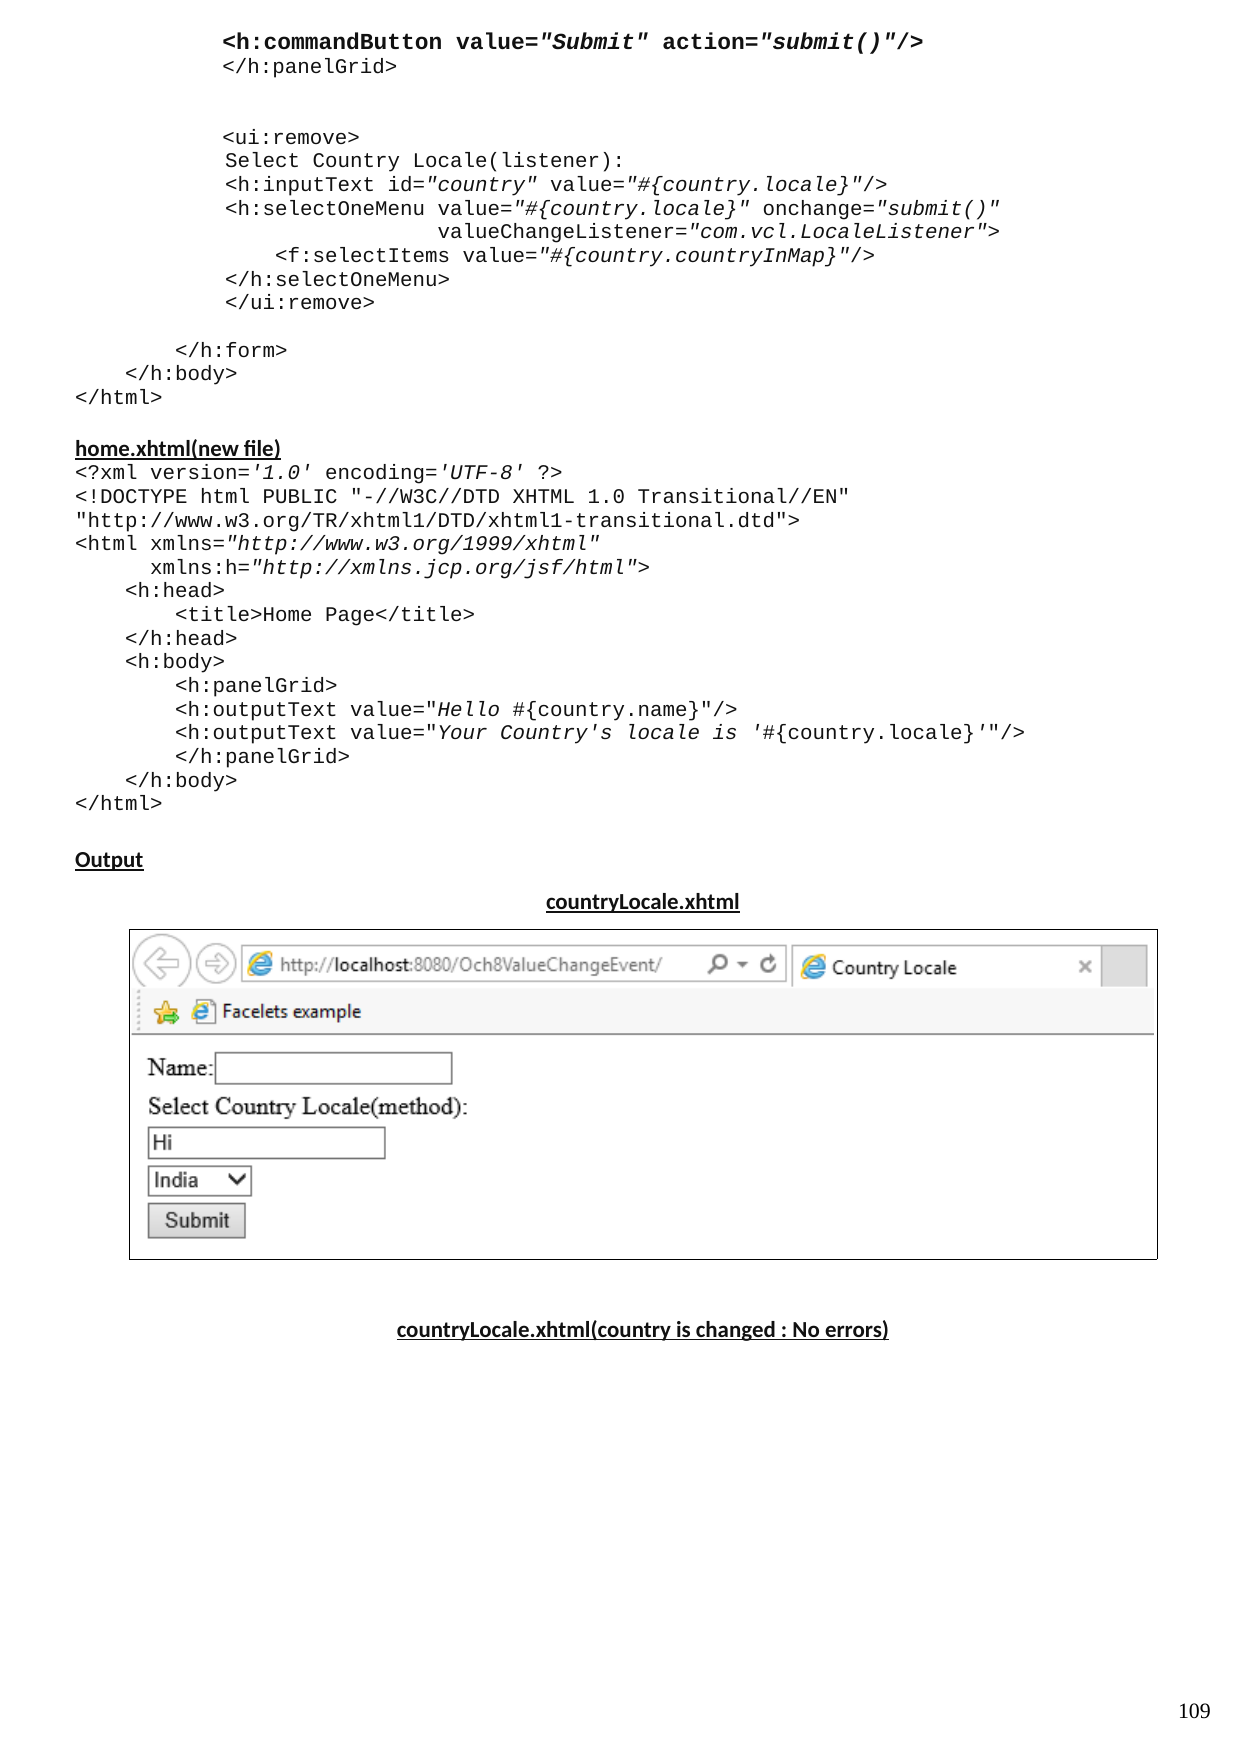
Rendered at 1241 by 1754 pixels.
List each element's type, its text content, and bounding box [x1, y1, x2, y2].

text </h:head> [75, 628, 1211, 651]
text <h:panelGrid> [75, 675, 1211, 699]
text home.xhtml(new file) [75, 434, 1211, 462]
text <h:selectOneMenu value="#{country.locale}" onchange="submit()" [75, 198, 1211, 221]
text <title>Home Page</title> [75, 604, 1211, 628]
text </h:panelGrid> [75, 746, 1211, 770]
text </h:selectOneMenu> [75, 269, 1211, 292]
text <h:inputText id="country" value="#{country.locale}"/> [75, 174, 1211, 198]
text </h:body> [75, 363, 1211, 387]
text <h:commandButton value="Submit" action="submit()"/> [75, 30, 1211, 56]
text </h:body> [75, 770, 1211, 793]
text <h:outputText value="Hello #{country.name}"/> [75, 699, 1211, 722]
text Output [75, 845, 1211, 873]
text </h:form> [75, 340, 1211, 363]
text valueChangeListener="com.vcl.LocaleListener"> [75, 221, 1211, 245]
text </html> [75, 793, 1211, 817]
text Select Country Locale(listener): [75, 151, 1211, 174]
text <html xmlns="http://www.w3.org/1999/xhtml" [75, 533, 1211, 557]
text <ui:remove> [75, 127, 1211, 151]
text </html> [75, 387, 1211, 411]
text xmlns:h="http://xmlns.jcp.org/jsf/html"> [75, 557, 1211, 581]
text </h:panelGrid> [75, 56, 1211, 79]
text <h:body> [75, 651, 1211, 675]
text <h:head> [75, 581, 1211, 604]
text countryLocale.xhtml(country is changed : No errors) [75, 1315, 1211, 1343]
text </ui:remove> [75, 292, 1211, 316]
text <?xml version='1.0' encoding='UTF-8' ?> [75, 462, 1211, 486]
text <h:outputText value="Your Country's locale is '#{country.locale}'"/> [75, 722, 1211, 746]
text <f:selectItems value="#{country.countryInMap}"/> [75, 245, 1211, 269]
text countryLocale.xhtml [75, 887, 1211, 915]
text <!DOCTYPE html PUBLIC "-//W3C//DTD XHTML 1.0 Transitional//EN" "http://www.w3.org/TR/xhtml1/DTD/xhtml1-transitional.dtd"> [75, 486, 1211, 533]
